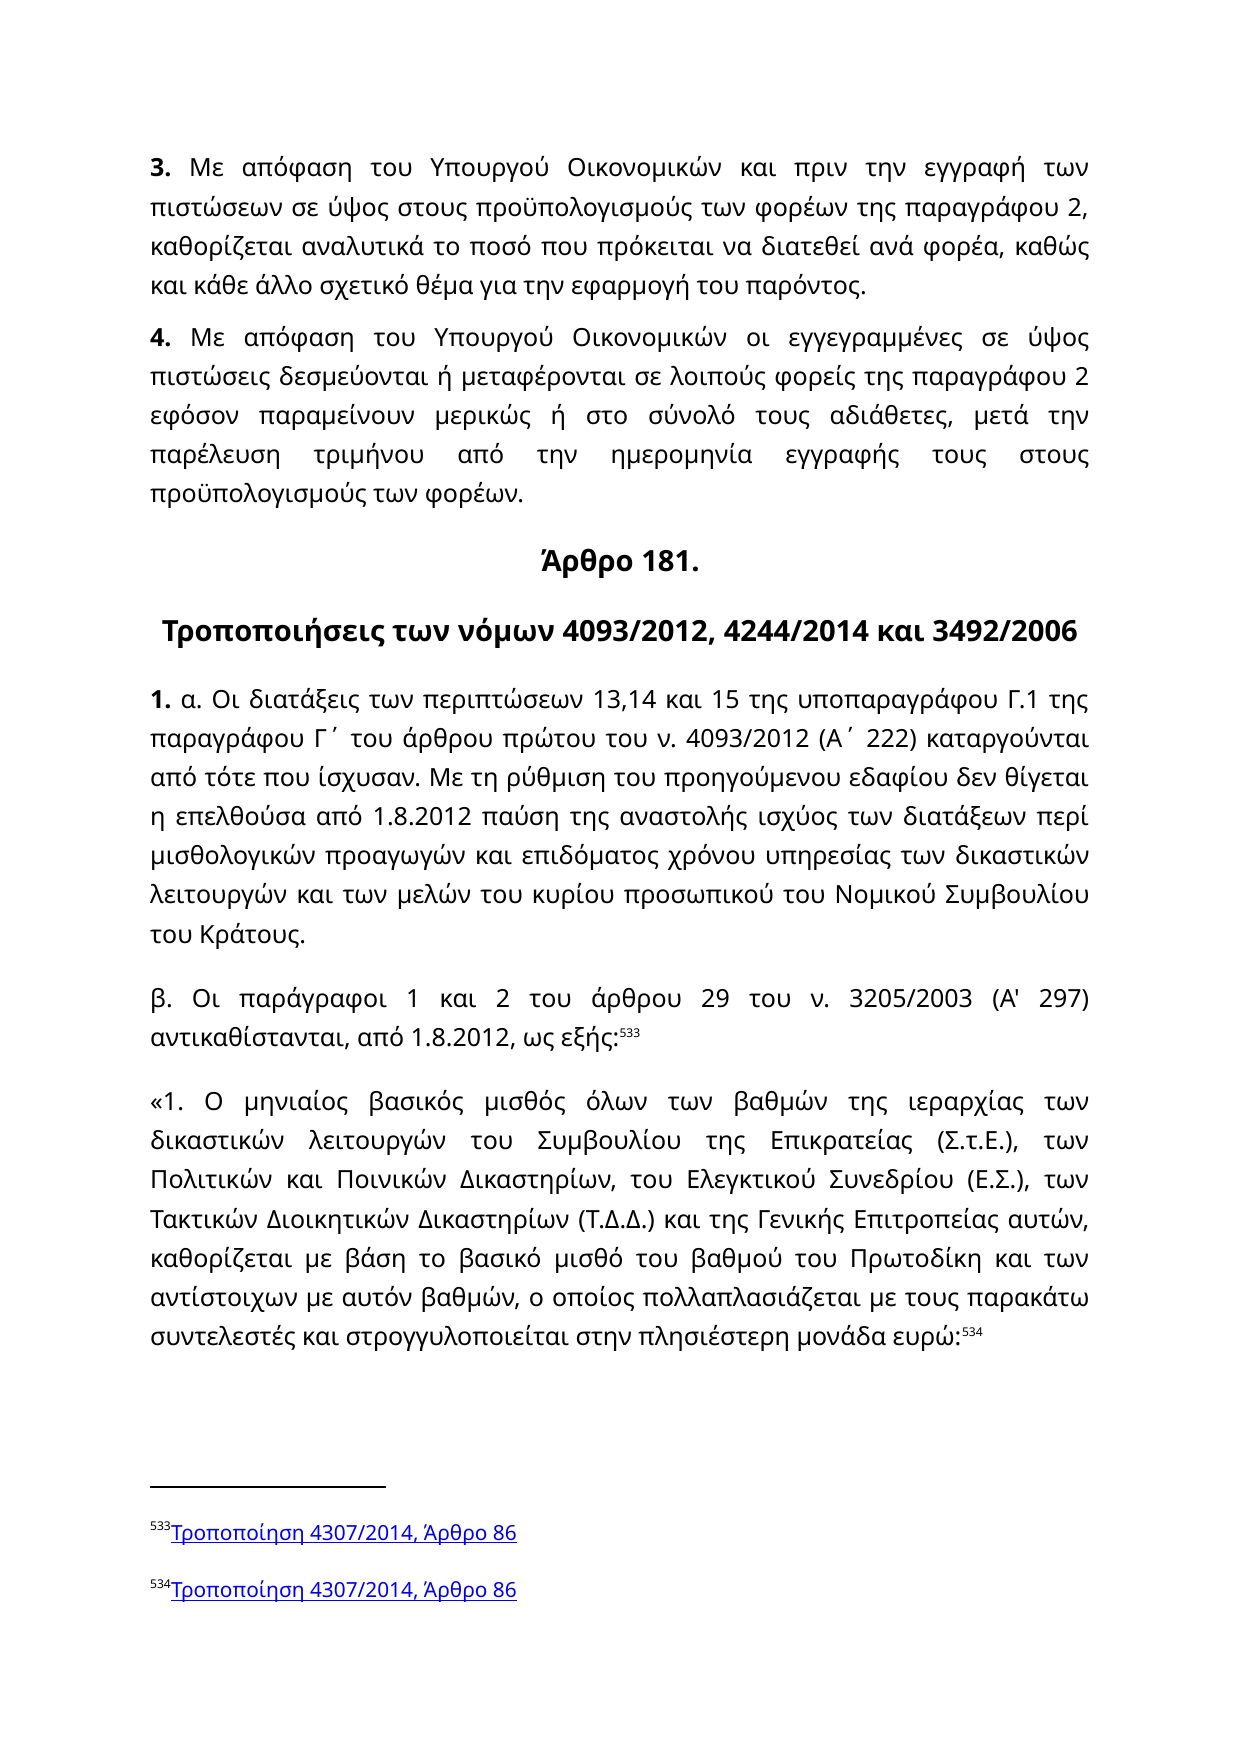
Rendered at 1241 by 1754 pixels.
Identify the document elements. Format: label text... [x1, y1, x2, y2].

text 3. Με απόφαση του Υπουργού Οικονομικών και πριν την εγγραφή των πιστώσεων σε ύψος στους προϋπολογισμούς των φορέων της παραγράφου 2, καθορίζεται αναλυτικά το ποσό που πρόκειται να διατεθεί ανά φορέα, καθώς και κάθε άλλο σχετικό θέμα για την εφαρμογή του παρόντος. [150, 150, 1090, 302]
text 1. α. Οι διατάξεις των περιπτώσεων 13,14 και 15 της υποπαραγράφου Γ.1 της παραγράφου Γ΄ του άρθρου πρώτου του ν. 4093/2012 (Α΄ 222) καταργούνται από τότε που ίσχυσαν. Με τη ρύθμιση του προηγούμενου εδαφίου δεν θίγεται η επελθούσα από 1.8.2012 παύση της αναστολής ισχύος των διατάξεων περί μισθολογικών προαγωγών και επιδόματος χρόνου υπηρεσίας των δικαστικών λειτουργών και των μελών του κυρίου προσωπικού του Νομικού Συμβουλίου του Κράτους. [150, 681, 1090, 950]
text «1. Ο μηνιαίος βασικός μισθός όλων των βαθμών της ιεραρχίας των δικαστικών λειτουργών του Συμβουλίου της Επικρατείας (Σ.τ.Ε.), των Πολιτικών και Ποινικών Δικαστηρίων, του Ελεγκτικού Συνεδρίου (Ε.Σ.), των Τακτικών Διοικητικών Δικαστηρίων (Τ.Δ.Δ.) και της Γενικής Επιτροπείας αυτών, καθορίζεται με βάση το βασικό μισθό του βαθμού του Πρωτοδίκη και των αντίστοιχων με αυτόν βαθμών, ο οποίος πολλαπλασιάζεται με τους παρακάτω συντελεστές και στρογγυλοποιείται στην πλησιέστερη μονάδα ευρώ: [150, 1084, 1090, 1353]
text Τροποποίηση 4307/2014, Άρθρο 86 [150, 1576, 1090, 1604]
text Τροποποίηση 4307/2014, Άρθρο 86 [150, 1518, 1090, 1546]
subtitle Τροποποιήσεις των νόμων 4093/2012, 4244/2014 και 3492/2006 [150, 611, 1090, 650]
text β. Οι παράγραφοι 1 και 2 του άρθρου 29 του ν. 3205/2003 (Α' 297) αντικαθίστανται, από 1.8.2012, ως εξής: [150, 980, 1090, 1054]
subtitle Άρθρο 181. [150, 540, 1090, 580]
text 4. Με απόφαση του Υπουργού Οικονομικών οι εγγεγραμμένες σε ύψος πιστώσεις δεσμεύονται ή μεταφέρονται σε λοιπούς φορείς της παραγράφου 2 εφόσον παραμείνουν μερικώς ή στο σύνολό τους αδιάθετες, μετά την παρέλευση τριμήνου από την ημερομηνία εγγραφής τους στους προϋπολογισμούς των φορέων. [150, 319, 1090, 510]
